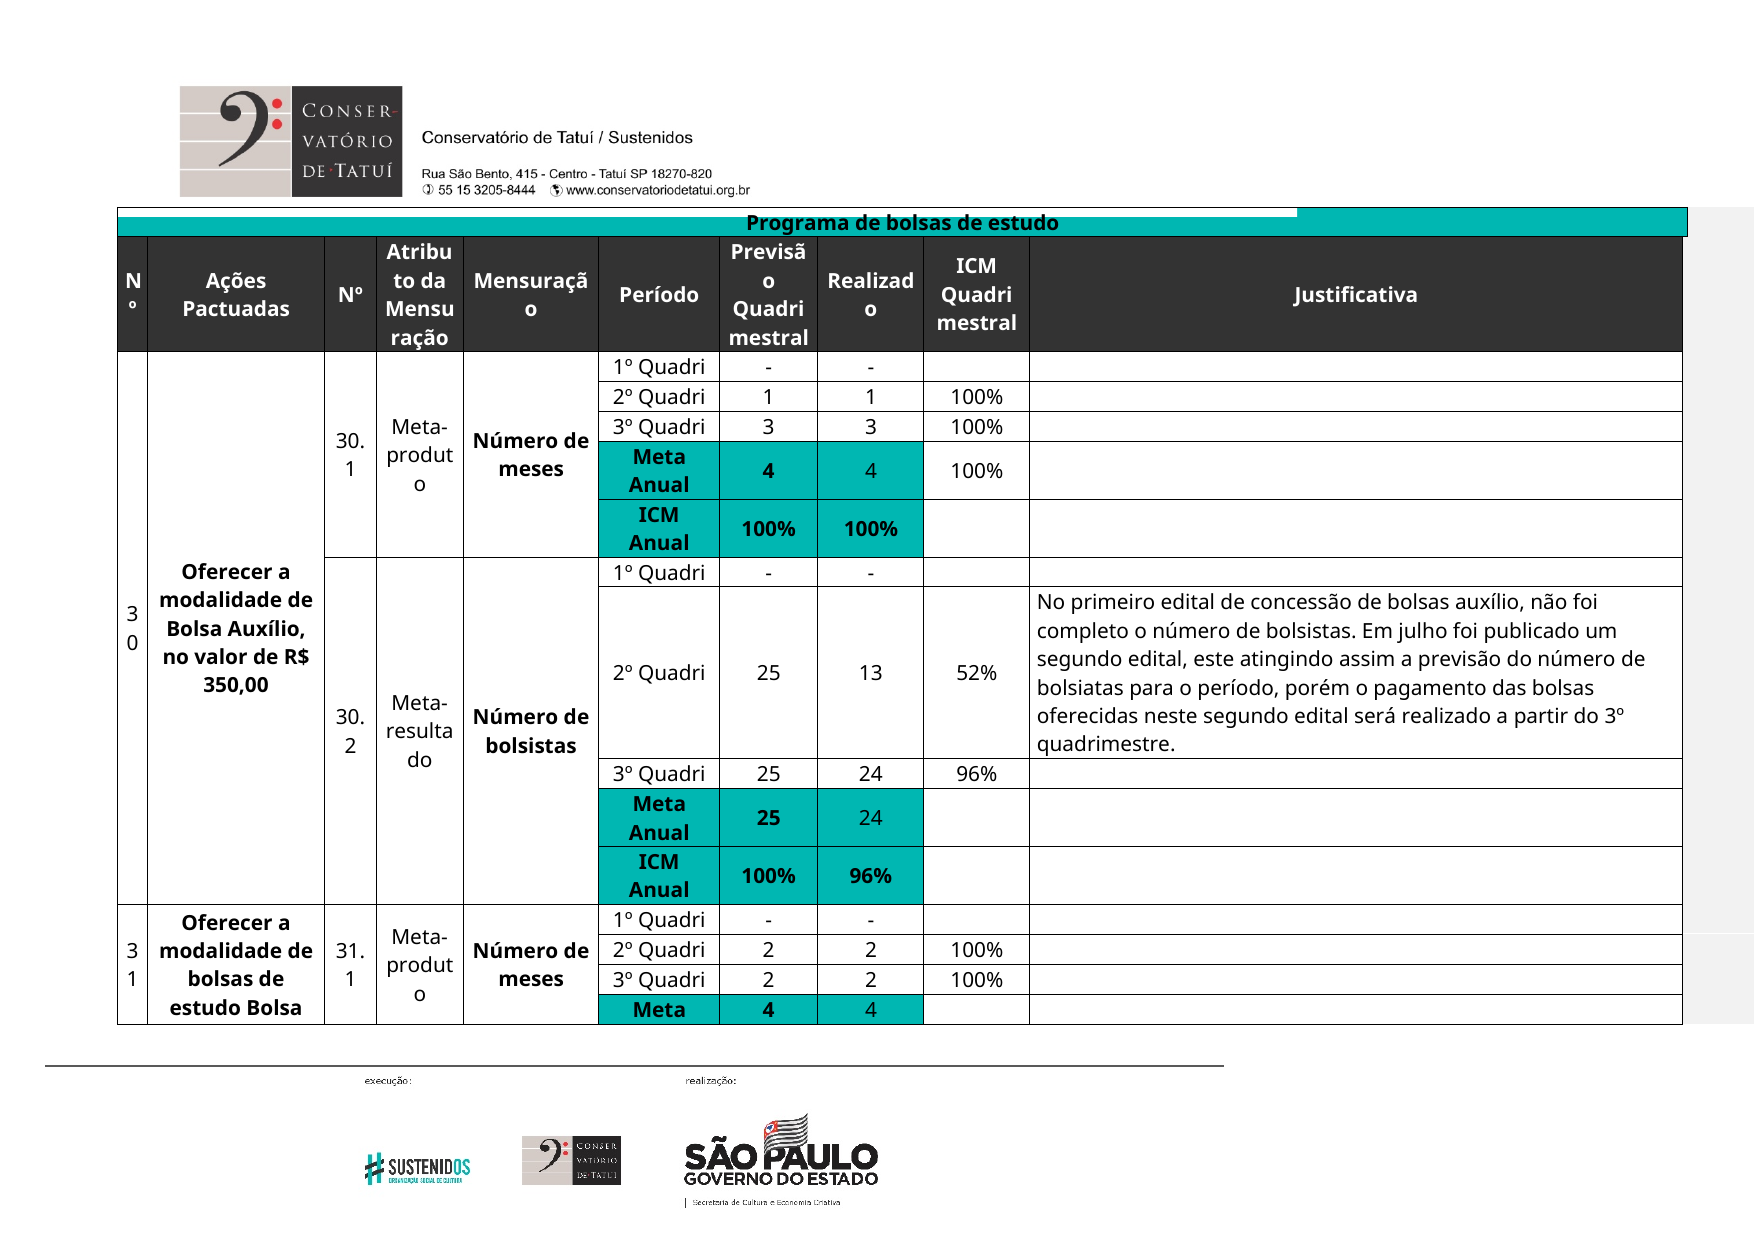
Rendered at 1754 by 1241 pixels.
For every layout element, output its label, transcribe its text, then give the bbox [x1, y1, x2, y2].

table_cell 30 [118, 352, 147, 904]
table_cell 1º Quadri [599, 558, 719, 586]
table_cell 2º Quadri [599, 935, 719, 964]
table_cell [1683, 904, 1754, 933]
table_cell 3º Quadri [599, 412, 719, 441]
table_cell [1688, 207, 1754, 236]
table_cell Nº [118, 237, 147, 351]
table_cell 24 [818, 789, 923, 846]
table_cell [1030, 847, 1682, 904]
table_cell [924, 847, 1029, 904]
table_cell [1683, 846, 1754, 904]
table_cell Número de meses [464, 352, 598, 557]
table_cell [1683, 586, 1754, 758]
table_cell Meta [599, 995, 719, 1024]
table_cell [1683, 381, 1754, 411]
table_cell 4 [818, 442, 923, 499]
table_cell 96% [818, 847, 923, 904]
table_cell 100% [924, 965, 1029, 994]
table_cell [924, 995, 1029, 1024]
table_cell - [818, 352, 923, 381]
table_cell 25 [720, 587, 817, 758]
table_cell 3 [720, 412, 817, 441]
table_cell - [720, 352, 817, 381]
table_cell 13 [818, 587, 923, 758]
table_cell 30.2 [325, 558, 376, 904]
table_cell ICM Quadrimestral [924, 237, 1029, 351]
table_cell - [720, 558, 817, 586]
table_cell Atributo da Mensuração [377, 237, 463, 351]
table_cell 100% [924, 442, 1029, 499]
table_cell [1030, 500, 1682, 557]
table_cell - [818, 905, 923, 933]
table_cell [1030, 382, 1682, 411]
table_cell Meta Anual [599, 442, 719, 499]
table_cell [1683, 557, 1754, 586]
table_cell 3º Quadri [599, 965, 719, 994]
table_cell ICM Anual [599, 500, 719, 557]
table_cell 100% [720, 847, 817, 904]
table_cell [924, 558, 1029, 586]
table_cell 3 [818, 412, 923, 441]
table_cell [1683, 994, 1754, 1024]
table_cell Meta Anual [599, 789, 719, 846]
table_cell [1683, 236, 1754, 351]
table_cell [924, 500, 1029, 557]
table_cell No primeiro edital de concessão de bolsas auxílio, não foi completo o número de bolsistas. Em julho foi publicado um segundo edital, este atingindo assim a previsão do número de bolsiatas para o período, porém o pagamento das bolsas oferecidas neste segundo edital será realizado a partir do 3º quadrimestre. [1030, 587, 1682, 758]
table_cell Oferecer a modalidade de Bolsa Auxílio, no valor de R$ 350,00 [148, 352, 324, 904]
table_cell 4 [720, 995, 817, 1024]
table_cell Justificativa [1030, 237, 1682, 351]
table_cell [1683, 499, 1754, 557]
table_cell [1683, 411, 1754, 441]
table_cell [924, 789, 1029, 846]
table_cell [924, 352, 1029, 381]
table_cell [1030, 995, 1682, 1024]
table_cell ICM Anual [599, 847, 719, 904]
table_cell 2º Quadri [599, 587, 719, 758]
table_cell 2 [818, 965, 923, 994]
table_cell Meta-resultado [377, 558, 463, 904]
table_cell 100% [924, 382, 1029, 411]
table_cell Programa de bolsas de estudo [118, 208, 1687, 236]
table_cell [1030, 759, 1682, 788]
table_cell [1030, 352, 1682, 381]
table_cell - [818, 558, 923, 586]
table_cell 31.1 [325, 905, 376, 1024]
table_cell Número de bolsistas [464, 558, 598, 904]
table_cell 25 [720, 759, 817, 788]
table_cell 2 [818, 935, 923, 964]
table_cell [1030, 935, 1682, 964]
table_cell 2 [720, 935, 817, 964]
table_cell [1683, 964, 1754, 994]
table_cell 1 [818, 382, 923, 411]
table_cell 2 [720, 965, 817, 994]
table_cell Período [599, 237, 719, 351]
table_cell [1683, 441, 1754, 499]
table_cell 1 [720, 382, 817, 411]
table_cell [1683, 934, 1754, 964]
table_cell Mensuração [464, 237, 598, 351]
table_cell [1683, 758, 1754, 788]
table_cell 31 [118, 905, 147, 1024]
table_cell 4 [818, 995, 923, 1024]
table_cell 100% [924, 935, 1029, 964]
table_cell 1º Quadri [599, 905, 719, 933]
table_cell Nº [325, 237, 376, 351]
table_cell 3º Quadri [599, 759, 719, 788]
table_cell Meta-produto [377, 905, 463, 1024]
table_cell 100% [924, 412, 1029, 441]
table_cell Número de meses [464, 905, 598, 1024]
table_cell 100% [720, 500, 817, 557]
table_cell [1030, 789, 1682, 846]
table_cell Realizado [818, 237, 923, 351]
table_cell 52% [924, 587, 1029, 758]
table_cell Oferecer a modalidade de bolsas de estudo Bolsa [148, 905, 324, 1024]
table_cell [924, 905, 1029, 933]
table_cell 100% [818, 500, 923, 557]
table_cell 2º Quadri [599, 382, 719, 411]
table_cell 24 [818, 759, 923, 788]
table_cell Ações Pactuadas [148, 237, 324, 351]
table_cell [1030, 905, 1682, 933]
table_cell [1030, 965, 1682, 994]
table_cell 25 [720, 789, 817, 846]
table_cell 30.1 [325, 352, 376, 557]
table_cell 96% [924, 759, 1029, 788]
table_cell [1030, 558, 1682, 586]
table_cell [1683, 788, 1754, 846]
table_cell Previsão Quadrimestral [720, 237, 817, 351]
table_cell [1030, 412, 1682, 441]
table_cell Meta-produto [377, 352, 463, 557]
table_cell - [720, 905, 817, 933]
table_cell 4 [720, 442, 817, 499]
table_cell [1030, 442, 1682, 499]
table_cell [1683, 351, 1754, 381]
table_cell 1º Quadri [599, 352, 719, 381]
